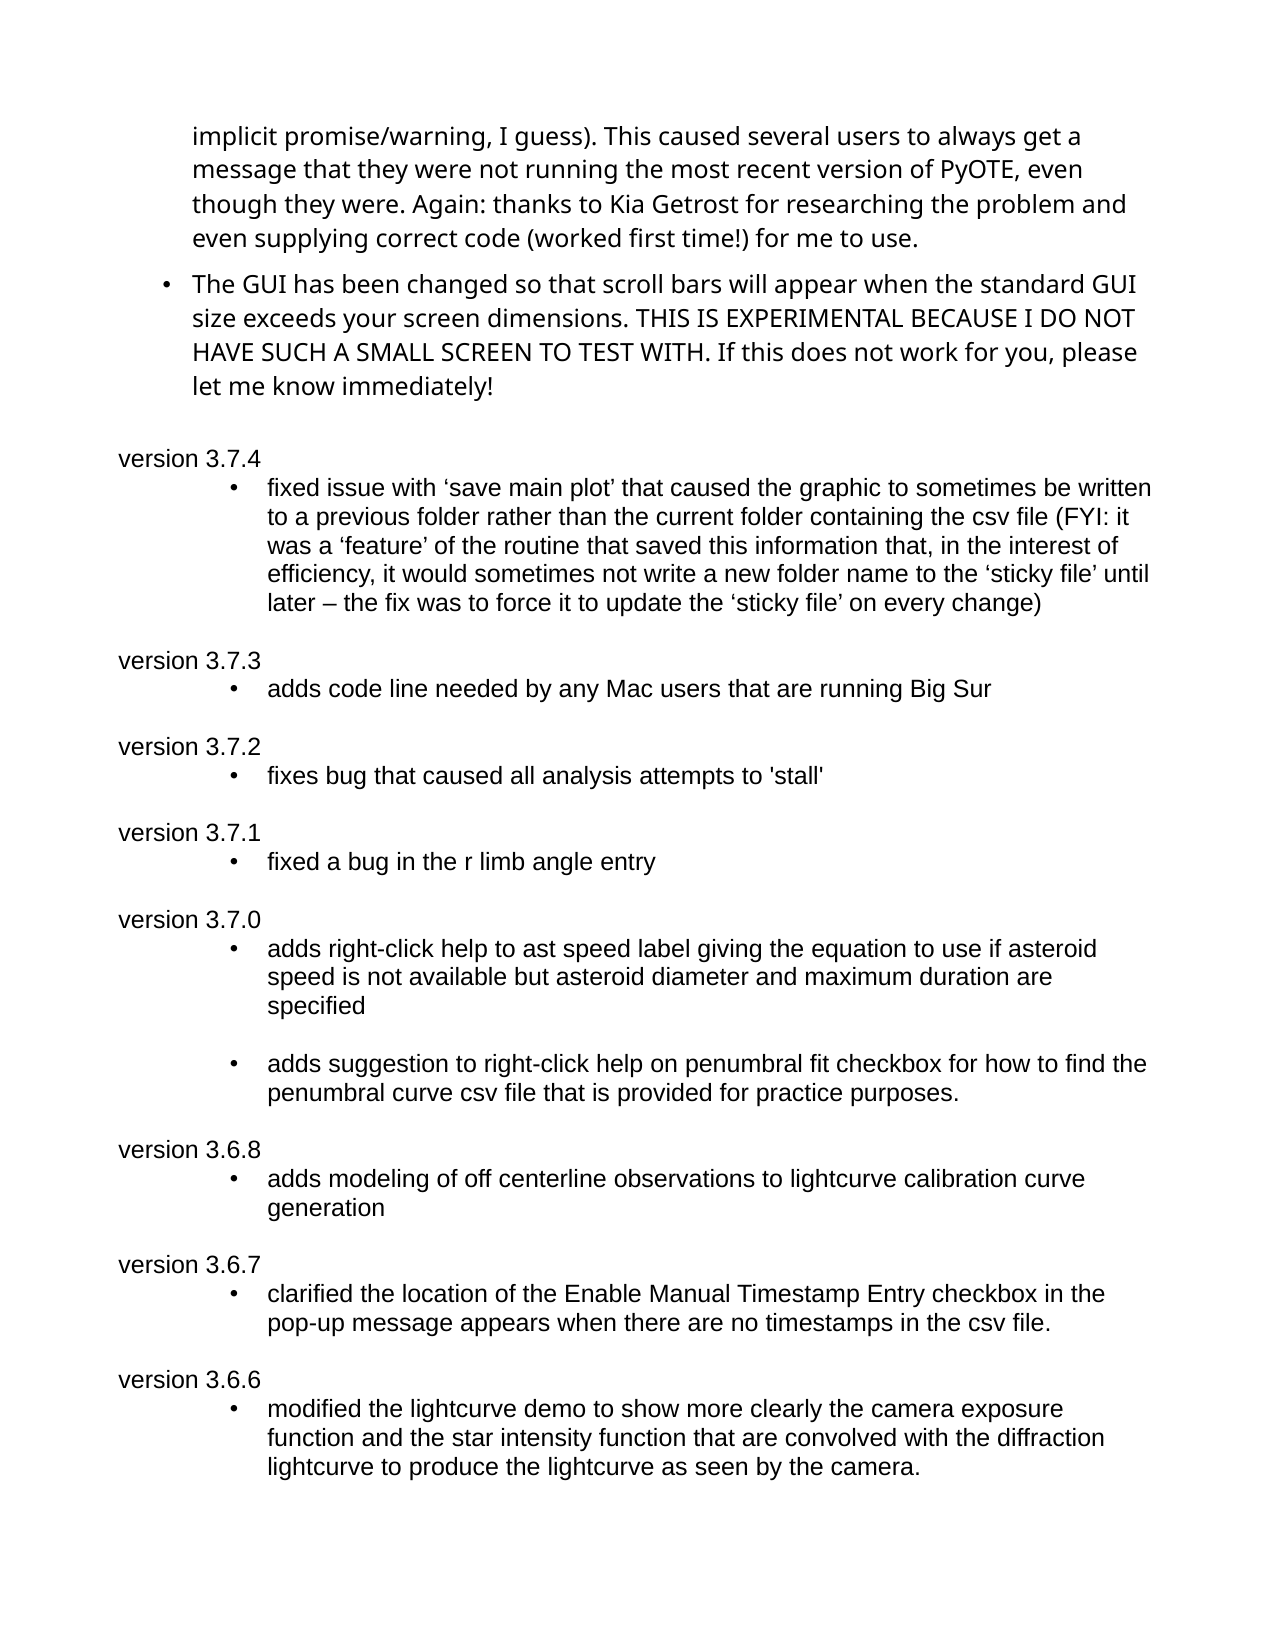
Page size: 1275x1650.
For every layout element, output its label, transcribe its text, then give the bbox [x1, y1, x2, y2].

text version 3.7.0 [118, 905, 1157, 933]
text version 3.7.1 [118, 818, 1157, 847]
text version 3.6.7 [118, 1250, 1157, 1279]
list clarified the location of the Enable Manual Timestamp Entry checkbox in the pop-up message appears when there are no timestamps in the csv file. [229, 1279, 1157, 1365]
text version 3.6.8 [118, 1135, 1157, 1164]
list fixed issue with ‘save main plot’ that caused the graphic to sometimes be written to a previous folder rather than the current folder containing the csv file (FYI: it was a ‘feature’ of the routine that saved this information that, in the interest of efficiency, it would sometimes not write a new folder name to the ‘sticky file’ until later – the fix was to force it to update the ‘sticky file’ on every change) [229, 473, 1157, 646]
list adds code line needed by any Mac users that are running Big Sur [229, 674, 1157, 732]
list fixed a bug in the r limb angle entry [229, 847, 1157, 905]
list adds suggestion to right-click help on penumbral fit checkbox for how to find the penumbral curve csv file that is provided for practice purposes. [229, 1049, 1157, 1135]
list modified the lightcurve demo to show more clearly the camera exposure function and the star intensity function that are convolved with the diffraction lightcurve to produce the lightcurve as seen by the camera. [229, 1394, 1157, 1509]
list The GUI has been changed so that scroll bars will appear when the standard GUI size exceeds your screen dimensions. THIS IS EXPERIMENTAL BECAUSE I DO NOT HAVE SUCH A SMALL SCREEN TO TEST WITH. If this does not work for you, please let me know immediately! [162, 267, 1157, 403]
list fixes bug that caused all analysis attempts to 'stall' [229, 761, 1157, 790]
list implicit promise/warning, I guess). This caused several users to always get a message that they were not running the most recent version of PyOTE, even though they were. Again: thanks to Kia Getrost for researching the problem and even supplying correct code (worked first time!) for me to use. [162, 118, 1157, 254]
text version 3.7.4 [118, 444, 1157, 473]
list adds modeling of off centerline observations to lightcurve calibration curve generation [229, 1164, 1157, 1250]
text version 3.7.2 [118, 732, 1157, 761]
list adds right-click help to ast speed label giving the equation to use if asteroid speed is not available but asteroid diameter and maximum duration are specified [229, 933, 1157, 1049]
text version 3.7.3 [118, 646, 1157, 674]
text version 3.6.6 [118, 1365, 1157, 1394]
